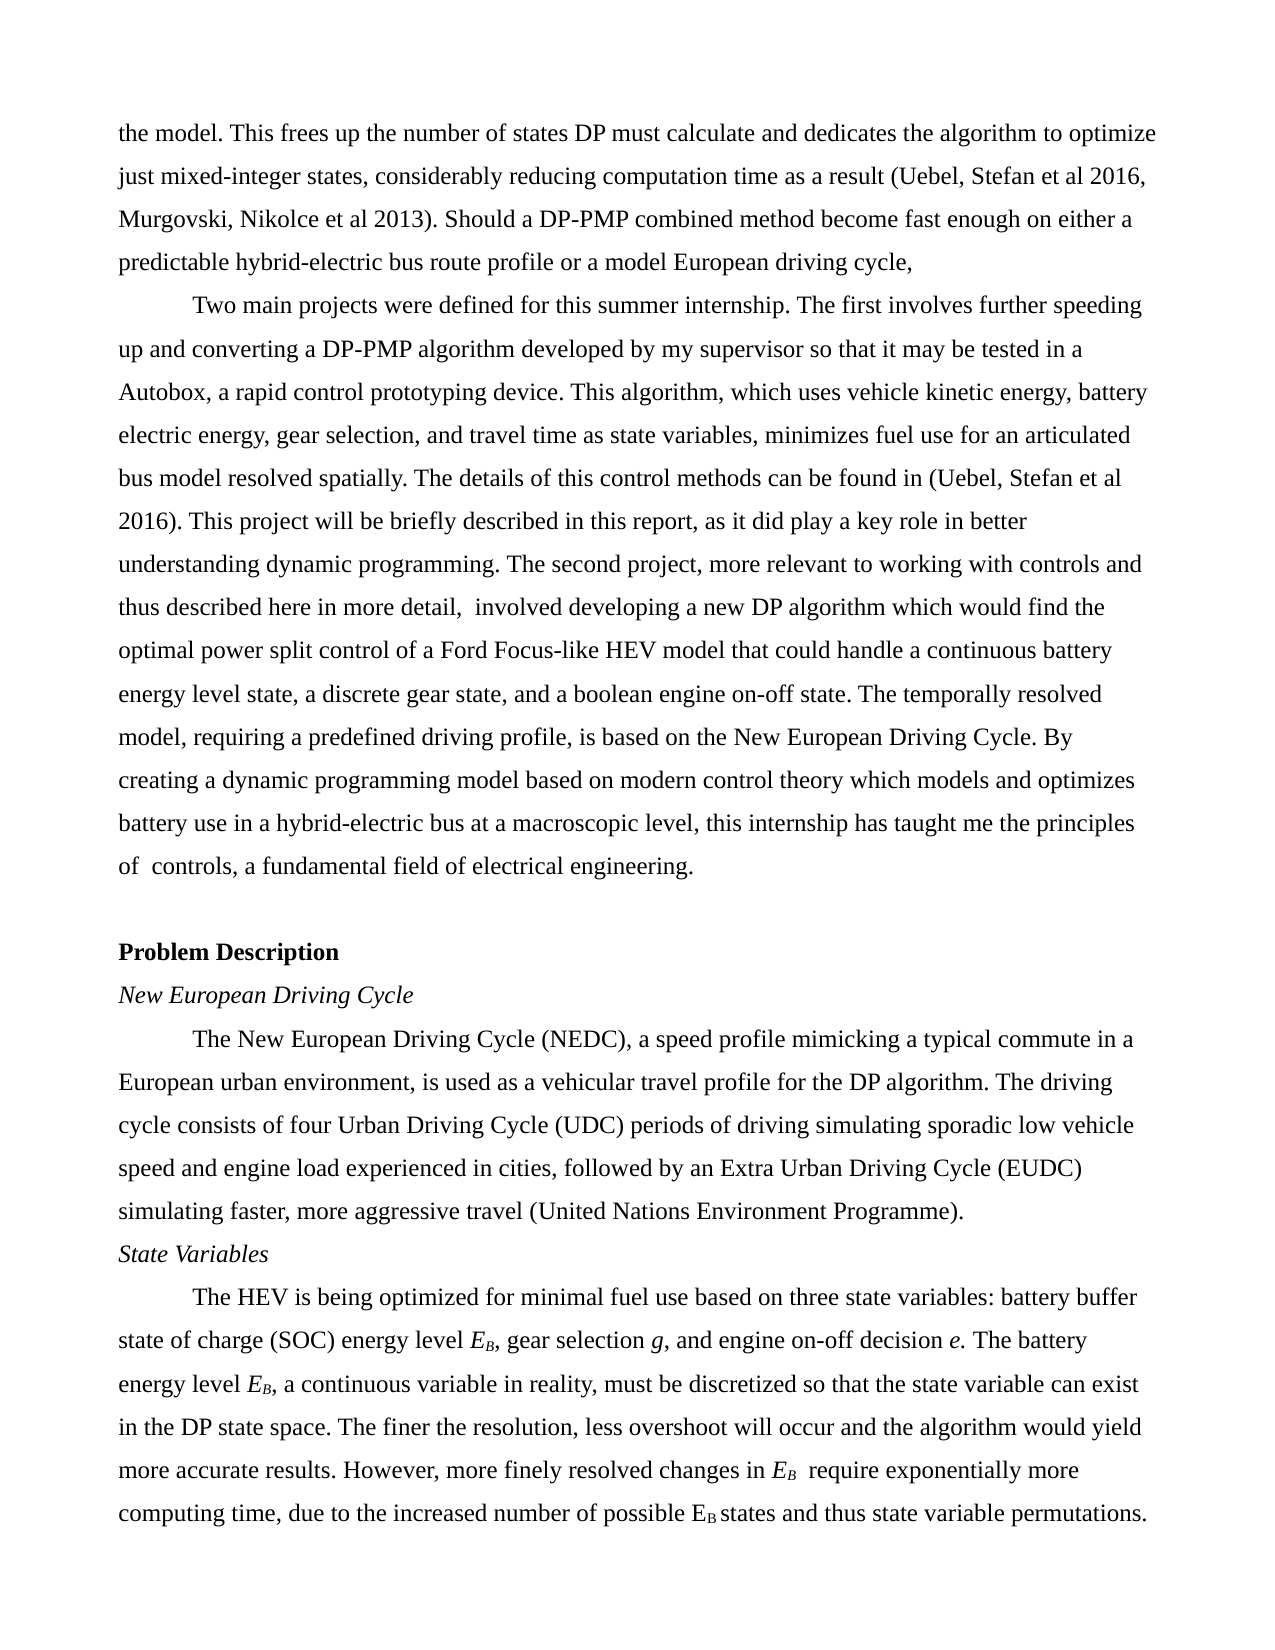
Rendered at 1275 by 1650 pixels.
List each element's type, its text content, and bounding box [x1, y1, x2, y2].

text Problem Description [118, 937, 1157, 966]
text The HEV is being optimized for minimal fuel use based on three state variables: battery buffer state of charge (SOC) energy level EB, gear selection g, and engine on-off decision e. The battery energy level EB, a continuous variable in reality, must be discretized so that the state variable can exist in the DP state space. The finer the resolution, less overshoot will occur and the algorithm would yield more accurate results. However, more finely resolved changes in EB require exponentially more computing time, due to the increased number of possible EB states and thus state variable permutations. [118, 1282, 1157, 1527]
text State Variables [118, 1239, 1157, 1268]
text the model. This frees up the number of states DP must calculate and dedicates the algorithm to optimize just mixed-integer states, considerably reducing computation time as a result (Uebel, Stefan et al 2016, Murgovski, Nikolce et al 2013). Should a DP-PMP combined method become fast enough on either a predictable hybrid-electric bus route profile or a model European driving cycle, [118, 118, 1157, 276]
text Two main projects were defined for this summer internship. The first involves further speeding up and converting a DP-PMP algorithm developed by my supervisor so that it may be tested in a Autobox, a rapid control prototyping device. This algorithm, which uses vehicle kinetic energy, battery electric energy, gear selection, and travel time as state variables, minimizes fuel use for an articulated bus model resolved spatially. The details of this control methods can be found in (Uebel, Stefan et al 2016). This project will be briefly described in this report, as it did play a key role in better understanding dynamic programming. The second project, more relevant to working with controls and thus described here in more detail, involved developing a new DP algorithm which would find the optimal power split control of a Ford Focus-like HEV model that could handle a continuous battery energy level state, a discrete gear state, and a boolean engine on-off state. The temporally resolved model, requiring a predefined driving profile, is based on the New European Driving Cycle. By creating a dynamic programming model based on modern control theory which models and optimizes battery use in a hybrid-electric bus at a macroscopic level, this internship has taught me the principles of controls, a fundamental field of electrical engineering. [118, 291, 1157, 880]
text The New European Driving Cycle (NEDC), a speed profile mimicking a typical commute in a European urban environment, is used as a vehicular travel profile for the DP algorithm. The driving cycle consists of four Urban Driving Cycle (UDC) periods of driving simulating sporadic low vehicle speed and engine load experienced in cities, followed by an Extra Urban Driving Cycle (EUDC) simulating faster, more aggressive travel (United Nations Environment Programme). [118, 1024, 1157, 1225]
text New European Driving Cycle [118, 981, 1157, 1009]
